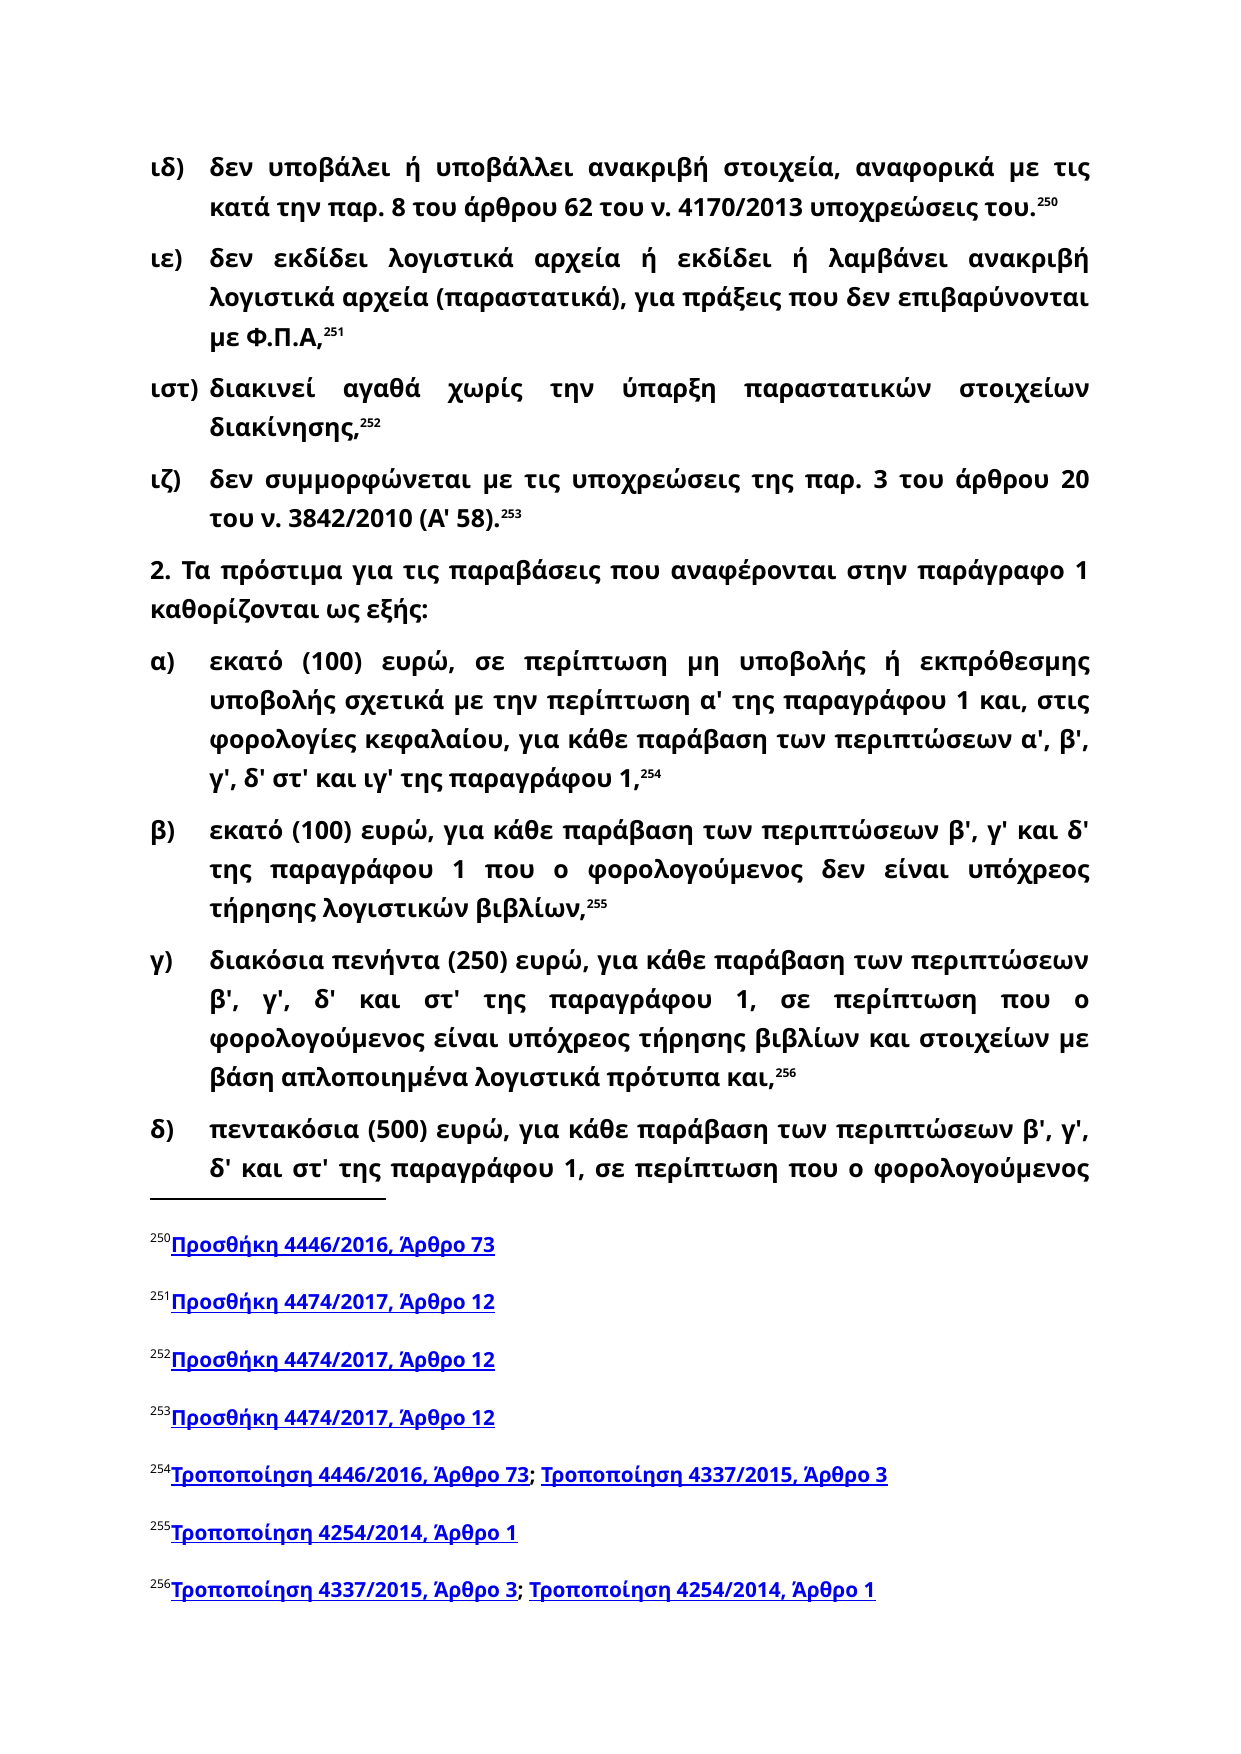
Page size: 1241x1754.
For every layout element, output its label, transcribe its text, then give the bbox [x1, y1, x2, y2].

list γ) διακόσια πενήντα (250) ευρώ, για κάθε παράβαση των περιπτώσεων β', γ', δ' και στ' της παραγράφου 1, σε περίπτωση που ο φορολογούμενος είναι υπόχρεος τήρησης βιβλίων και στοιχείων με βάση απλοποιημένα λογιστικά πρότυπα και, [150, 942, 1090, 1094]
list ιδ) δεν υποβάλει ή υποβάλλει ανακριβή στοιχεία, αναφορικά με τις κατά την παρ. 8 του άρθρου 62 του ν. 4170/2013 υποχρεώσεις του. [150, 150, 1090, 223]
list ιε) δεν εκδίδει λογιστικά αρχεία ή εκδίδει ή λαμβάνει ανακριβή λογιστικά αρχεία (παραστατικά), για πράξεις που δεν επιβαρύνονται με Φ.Π.Α, [150, 241, 1090, 353]
text Τροποποίηση 4254/2014, Άρθρο 1 [150, 1518, 1090, 1546]
list β) εκατό (100) ευρώ, για κάθε παράβαση των περιπτώσεων β', γ' και δ' της παραγράφου 1 που ο φορολογούμενος δεν είναι υπόχρεος τήρησης λογιστικών βιβλίων, [150, 812, 1090, 925]
text Προσθήκη 4474/2017, Άρθρο 12 [150, 1287, 1090, 1316]
list ιζ) δεν συμμορφώνεται με τις υποχρεώσεις της παρ. 3 του άρθρου 20 του ν. 3842/2010 (Α' 58). [150, 462, 1090, 535]
list δ) πεντακόσια (500) ευρώ, για κάθε παράβαση των περιπτώσεων β', γ', δ' και στ' της παραγράφου 1, σε περίπτωση που ο φορολογούμενος [150, 1112, 1090, 1185]
text Τροποποίηση 4446/2016, Άρθρο 73; Τροποποίηση 4337/2015, Άρθρο 3 [150, 1460, 1090, 1489]
text Προσθήκη 4446/2016, Άρθρο 73 [150, 1230, 1090, 1258]
text Προσθήκη 4474/2017, Άρθρο 12 [150, 1345, 1090, 1373]
text 2. Τα πρόστιμα για τις παραβάσεις που αναφέρονται στην παράγραφο 1 καθορίζονται ως εξής: [150, 552, 1090, 626]
list α) εκατό (100) ευρώ, σε περίπτωση μη υποβολής ή εκπρόθεσμης υποβολής σχετικά με την περίπτωση α' της παραγράφου 1 και, στις φορολογίες κεφαλαίου, για κάθε παράβαση των περιπτώσεων α', β', γ', δ' στ' και ιγ' της παραγράφου 1, [150, 643, 1090, 795]
text Προσθήκη 4474/2017, Άρθρο 12 [150, 1403, 1090, 1431]
text Τροποποίηση 4337/2015, Άρθρο 3; Τροποποίηση 4254/2014, Άρθρο 1 [150, 1576, 1090, 1604]
list ιστ) διακινεί αγαθά χωρίς την ύπαρξη παραστατικών στοιχείων διακίνησης, [150, 371, 1090, 444]
